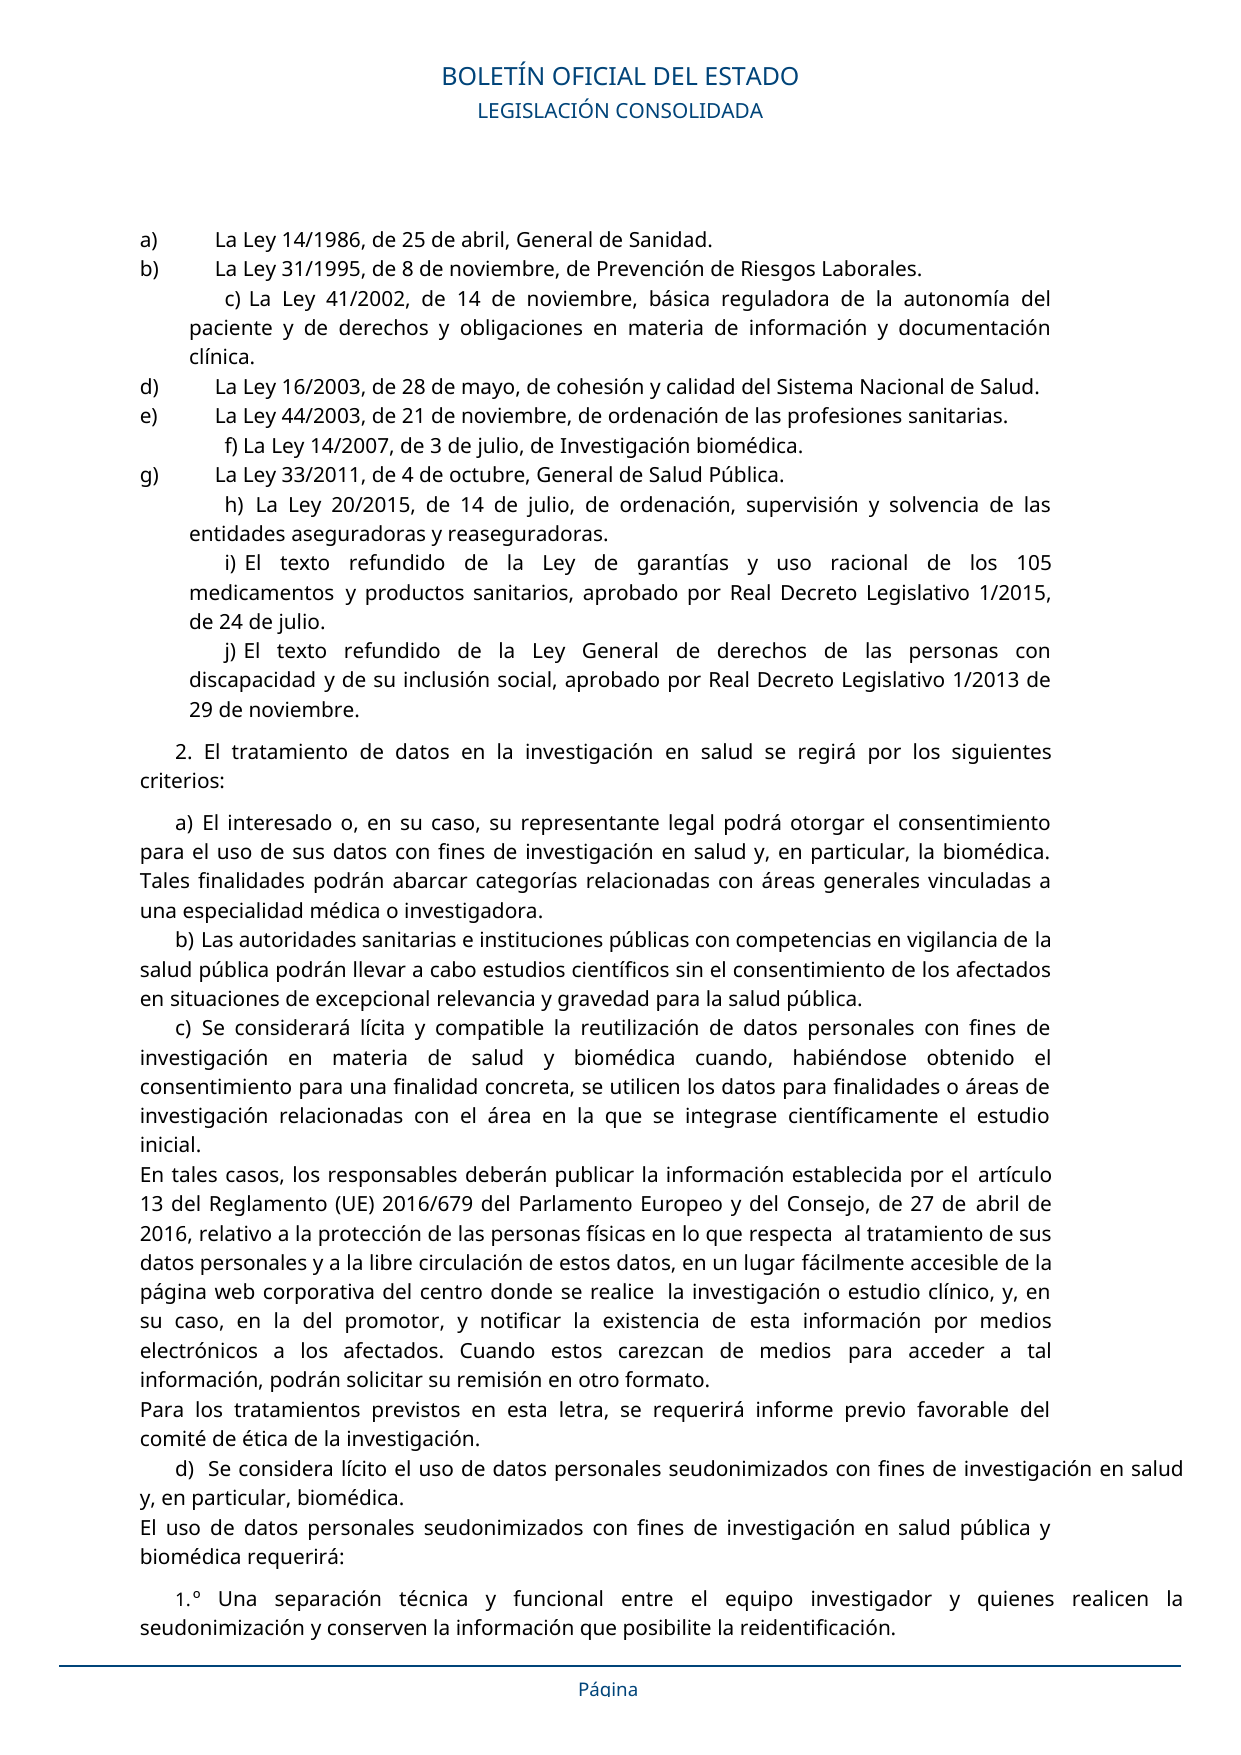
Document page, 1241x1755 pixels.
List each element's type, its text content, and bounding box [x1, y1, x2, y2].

list La Ley 41/2002, de 14 de noviembre, básica reguladora de la autonomía del paciente y de derechos y obligaciones en materia de información y documentación clínica. [189, 284, 1052, 371]
list El tratamiento de datos en la investigación en salud se regirá por los siguientes criterios: [139, 737, 1052, 794]
text El uso de datos personales seudonimizados con fines de investigación en salud pública y biomédica requerirá: [139, 1513, 1052, 1570]
list Se considerará lícita y compatible la reutilización de datos personales con fines de investigación en materia de salud y biomédica cuando, habiéndose obtenido el consentimiento para una finalidad concreta, se utilicen los datos para finalidades o áreas de investigación relacionadas con el área en la que se integrase científicamente el estudio inicial. [139, 1013, 1052, 1159]
list La Ley 31/1995, de 8 de noviembre, de Prevención de Riesgos Laborales. [139, 254, 1184, 283]
list Se considera lícito el uso de datos personales seudonimizados con fines de investigación en salud y, en particular, biomédica. [139, 1454, 1184, 1512]
list º Una separación técnica y funcional entre el equipo investigador y quienes realicen la seudonimización y conserven la información que posibilite la reidentificación. [139, 1584, 1184, 1642]
list La Ley 33/2011, de 4 de octubre, General de Salud Pública. [139, 460, 1184, 489]
list Las autoridades sanitarias e instituciones públicas con competencias en vigilancia de la salud pública podrán llevar a cabo estudios científicos sin el consentimiento de los afectados en situaciones de excepcional relevancia y gravedad para la salud pública. [139, 926, 1052, 1012]
list La Ley 20/2015, de 14 de julio, de ordenación, supervisión y solvencia de las entidades aseguradoras y reaseguradoras. [189, 490, 1052, 547]
list La Ley 14/1986, de 25 de abril, General de Sanidad. [139, 225, 1184, 253]
list El texto refundido de la Ley de garantías y uso racional de los 105 medicamentos y productos sanitarios, aprobado por Real Decreto Legislativo 1/2015, de 24 de julio. [189, 548, 1052, 635]
list La Ley 14/2007, de 3 de julio, de Investigación biomédica. [224, 431, 1184, 459]
list La Ley 44/2003, de 21 de noviembre, de ordenación de las profesiones sanitarias. [139, 401, 1184, 430]
text Para los tratamientos previstos en esta letra, se requerirá informe previo favorable del comité de ética de la investigación. [139, 1395, 1052, 1453]
list El texto refundido de la Ley General de derechos de las personas con discapacidad y de su inclusión social, aprobado por Real Decreto Legislativo 1/2013 de 29 de noviembre. [189, 636, 1052, 723]
text En tales casos, los responsables deberán publicar la información establecida por el artículo 13 del Reglamento (UE) 2016/679 del Parlamento Europeo y del Consejo, de 27 de abril de 2016, relativo a la protección de las personas físicas en lo que respecta al tratamiento de sus datos personales y a la libre circulación de estos datos, en un lugar fácilmente accesible de la página web corporativa del centro donde se realice la investigación o estudio clínico, y, en su caso, en la del promotor, y notificar la existencia de esta información por medios electrónicos a los afectados. Cuando estos carezcan de medios para acceder a tal información, podrán solicitar su remisión en otro formato. [139, 1160, 1052, 1394]
list El interesado o, en su caso, su representante legal podrá otorgar el consentimiento para el uso de sus datos con fines de investigación en salud y, en particular, la biomédica. Tales finalidades podrán abarcar categorías relacionadas con áreas generales vinculadas a una especialidad médica o investigadora. [139, 808, 1052, 924]
list La Ley 16/2003, de 28 de mayo, de cohesión y calidad del Sistema Nacional de Salud. [139, 372, 1184, 400]
